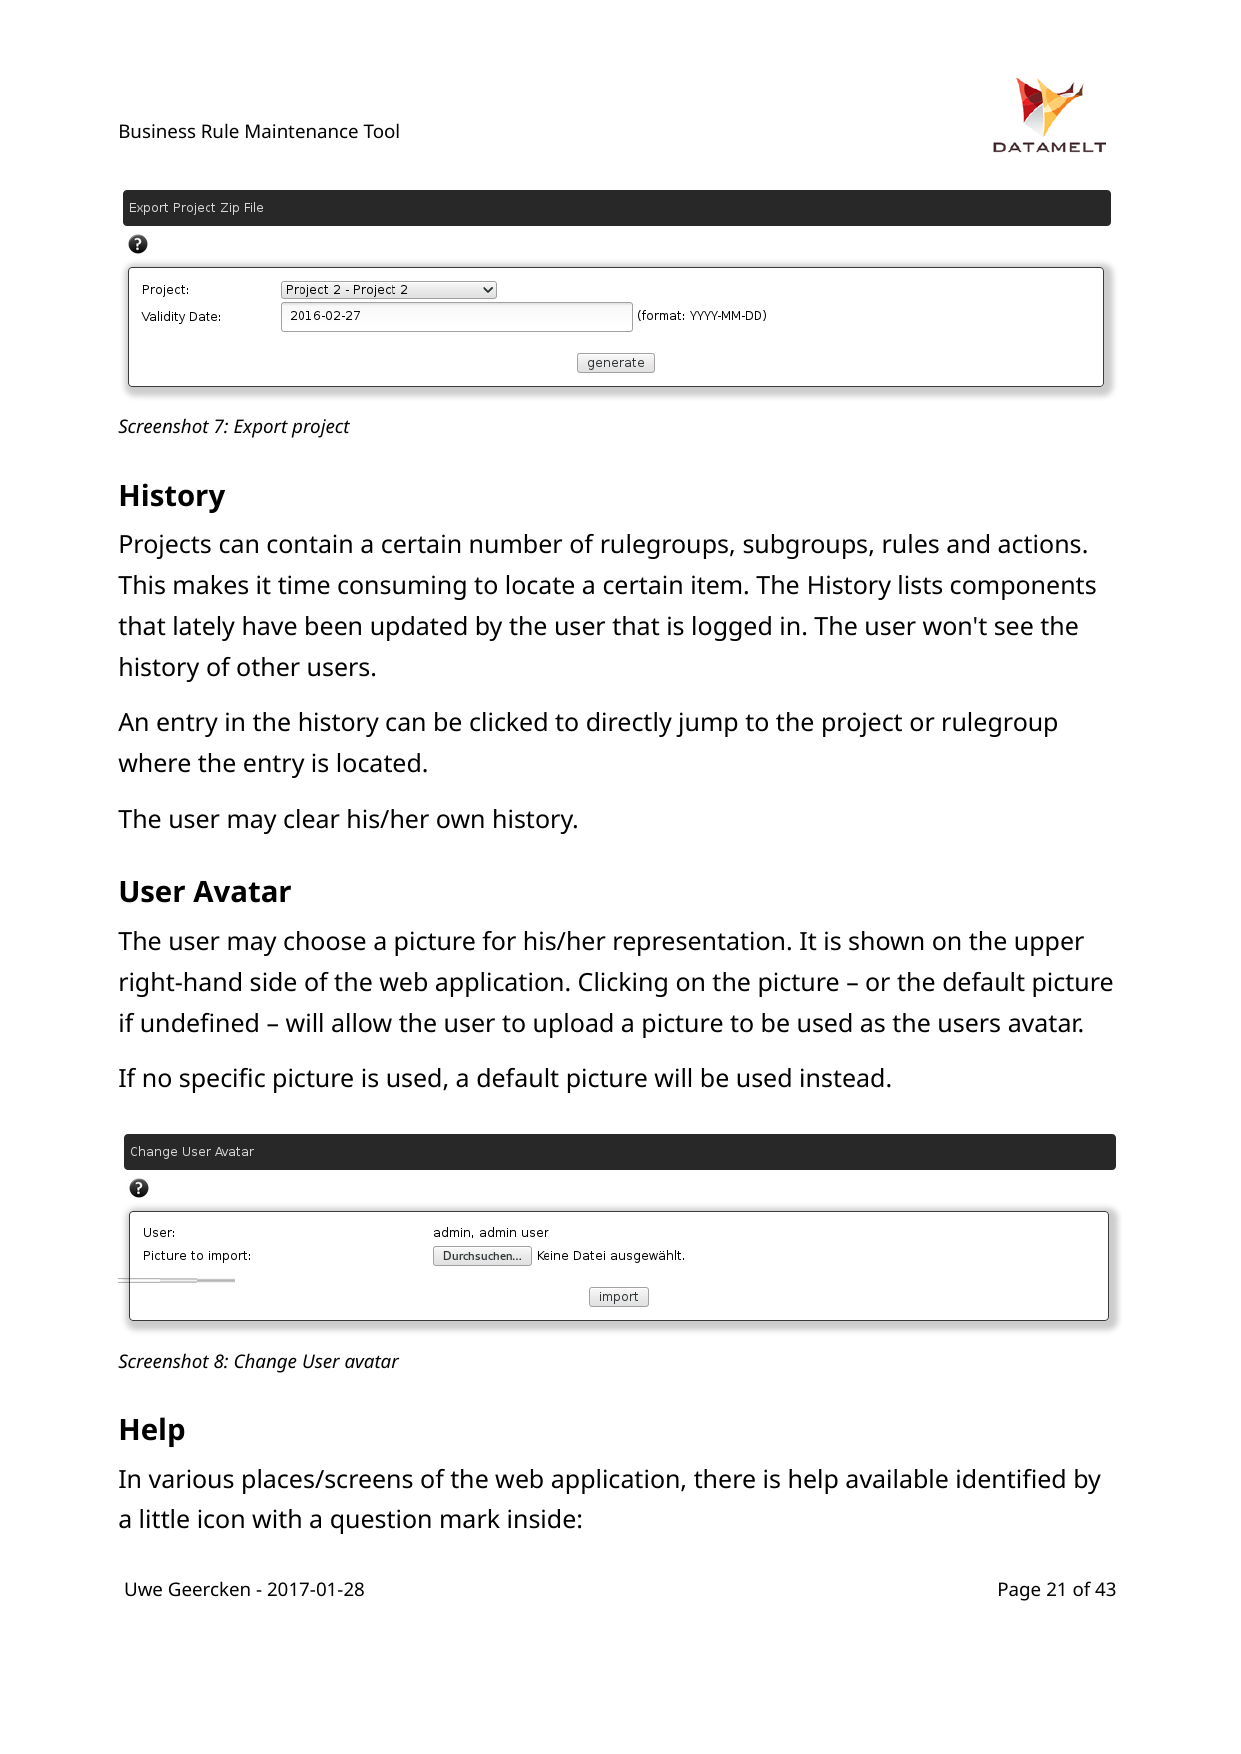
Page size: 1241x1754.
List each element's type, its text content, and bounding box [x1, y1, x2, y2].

picture [118, 185, 1123, 414]
subtitle User Avatar [118, 871, 1122, 911]
text Projects can contain a certain number of rulegroups, subgroups, rules and actions. This makes it time consuming to locate a certain item. The History lists components that lately have been updated by the user that is logged in. The user won't see the history of other users. [118, 527, 1122, 684]
subtitle [118, 1116, 1122, 1128]
text In various places/screens of the web application, there is help available identified by a little icon with a question mark inside: [118, 1461, 1122, 1536]
subtitle [118, 173, 1122, 185]
text The user may clear his/her own history. [118, 801, 1122, 835]
text If no specific picture is used, a default picture will be used instead. [118, 1061, 1122, 1095]
text The user may choose a picture for his/her representation. It is shown on the upper right-hand side of the web application. Clicking on the picture – or the default picture if undefined – will allow the user to upload a picture to be used as the users avatar. [118, 924, 1122, 1039]
text An entry in the history can be clicked to directly jump to the project or rulegroup where the entry is located. [118, 705, 1122, 780]
text Screenshot 8: Change User avatar [118, 1348, 1122, 1373]
picture [118, 1128, 1123, 1348]
subtitle Help [118, 1373, 1122, 1449]
picture [992, 69, 1107, 160]
subtitle History [118, 439, 1122, 515]
text Screenshot 7: Export project [118, 414, 1122, 439]
